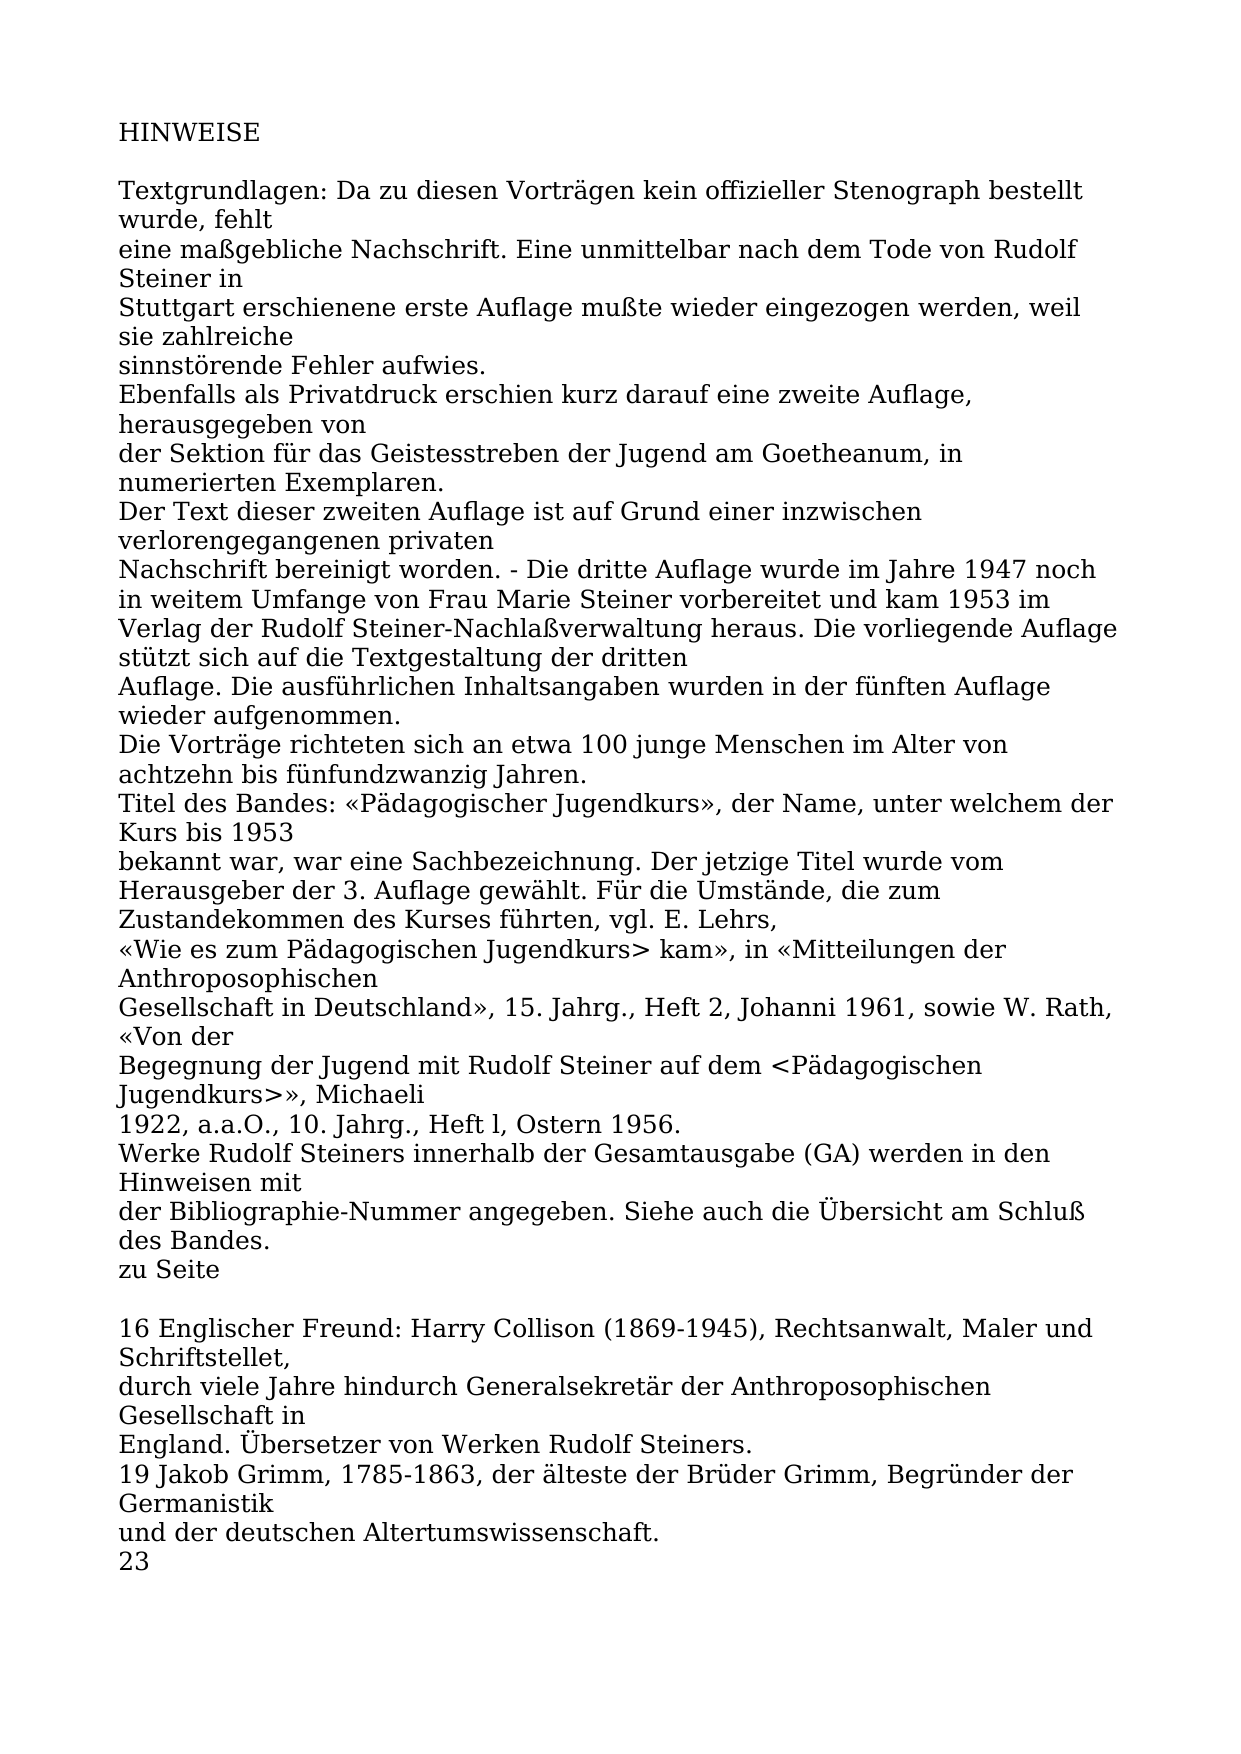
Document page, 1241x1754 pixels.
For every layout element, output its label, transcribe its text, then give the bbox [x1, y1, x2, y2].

text durch viele Jahre hindurch Generalsekretär der Anthroposophischen Gesellschaft in [118, 1372, 1122, 1431]
text Begegnung der Jugend mit Rudolf Steiner auf dem <Pädagogischen Jugendkurs>», Michaeli [118, 1051, 1122, 1110]
text und der deutschen Altertumswissenschaft. [118, 1518, 1122, 1547]
text der Bibliographie-Nummer angegeben. Siehe auch die Übersicht am Schluß des Bandes. [118, 1197, 1122, 1256]
text Nachschrift bereinigt worden. - Die dritte Auflage wurde im Jahre 1947 noch in weitem Umfange von Frau Marie Steiner vorbereitet und kam 1953 im Verlag der Rudolf Steiner-Nachlaßverwaltung heraus. Die vorliegende Auflage stützt sich auf die Textgestaltung der dritten [118, 556, 1122, 672]
text 19 Jakob Grimm, 1785-1863, der älteste der Brüder Grimm, Begründer der Germanistik [118, 1460, 1122, 1518]
text 23 [118, 1547, 1122, 1576]
text Werke Rudolf Steiners innerhalb der Gesamtausgabe (GA) werden in den Hinweisen mit [118, 1139, 1122, 1197]
text 1922, a.a.O., 10. Jahrg., Heft l, Ostern 1956. [118, 1110, 1122, 1139]
text eine maßgebliche Nachschrift. Eine unmittelbar nach dem Tode von Rudolf Steiner in [118, 235, 1122, 293]
text bekannt war, war eine Sachbezeichnung. Der jetzige Titel wurde vom Herausgeber der 3. Auflage gewählt. Für die Umstände, die zum Zustandekommen des Kurses führten, vgl. E. Lehrs, [118, 847, 1122, 935]
text Auflage. Die ausführlichen Inhaltsangaben wurden in der fünften Auflage wieder aufgenommen. [118, 672, 1122, 731]
text «Wie es zum Pädagogischen Jugendkurs> kam», in «Mitteilungen der Anthroposophischen [118, 935, 1122, 993]
text HINWEISE [118, 118, 1122, 147]
text Die Vorträge richteten sich an etwa 100 junge Menschen im Alter von achtzehn bis fünfundzwanzig Jahren. [118, 731, 1122, 789]
text Textgrundlagen: Da zu diesen Vorträgen kein offizieller Stenograph bestellt wurde, fehlt [118, 176, 1122, 235]
text Titel des Bandes: «Pädagogischer Jugendkurs», der Name, unter welchem der Kurs bis 1953 [118, 789, 1122, 847]
text Gesellschaft in Deutschland», 15. Jahrg., Heft 2, Johanni 1961, sowie W. Rath, «Von der [118, 993, 1122, 1051]
text Ebenfalls als Privatdruck erschien kurz darauf eine zweite Auflage, herausgegeben von [118, 381, 1122, 439]
text sinnstörende Fehler aufwies. [118, 351, 1122, 381]
text England. Übersetzer von Werken Rudolf Steiners. [118, 1431, 1122, 1460]
text Stuttgart erschienene erste Auflage mußte wieder eingezogen werden, weil sie zahlreiche [118, 293, 1122, 351]
text 16 Englischer Freund: Harry Collison (1869-1945), Rechtsanwalt, Maler und Schriftstellet, [118, 1314, 1122, 1372]
text Der Text dieser zweiten Auflage ist auf Grund einer inzwischen verlorengegangenen privaten [118, 497, 1122, 556]
text zu Seite [118, 1256, 1122, 1285]
text der Sektion für das Geistesstreben der Jugend am Goetheanum, in numerierten Exemplaren. [118, 439, 1122, 497]
